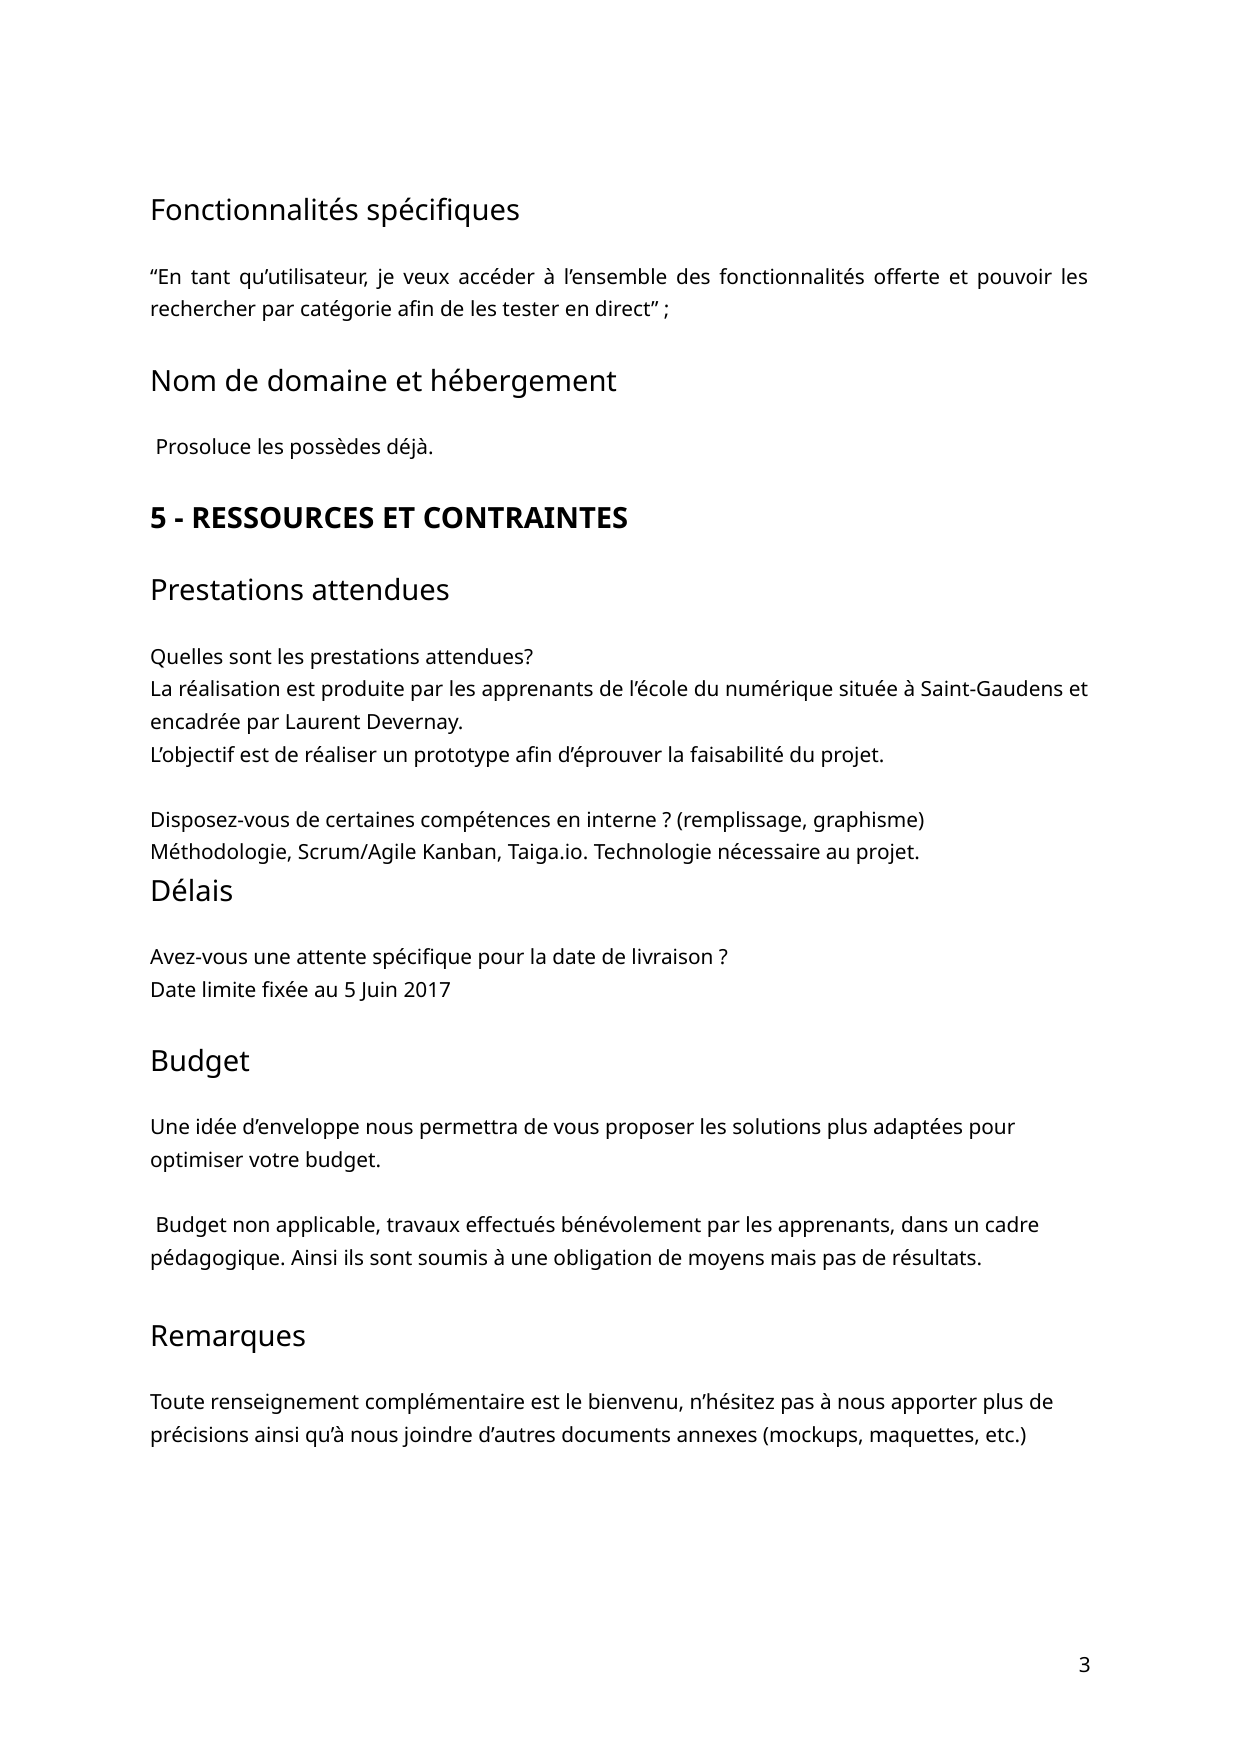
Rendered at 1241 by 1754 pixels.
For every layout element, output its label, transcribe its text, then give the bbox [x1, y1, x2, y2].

text Budget non applicable, travaux effectués bénévolement par les apprenants, dans un cadre pédagogique. Ainsi ils sont soumis à une obligation de moyens mais pas de résultats. [150, 1210, 1090, 1271]
text Quelles sont les prestations attendues? [150, 642, 1090, 670]
text “En tant qu’utilisateur, je veux accéder à l’ensemble des fonctionnalités offerte et pouvoir les rechercher par catégorie afin de les tester en direct” ; [150, 262, 1090, 323]
subtitle Remarques [150, 1315, 1090, 1355]
text Prosoluce les possèdes déjà. [150, 432, 1090, 461]
text Disposez-vous de certaines compétences en interne ? (remplissage, graphisme) [150, 805, 1090, 833]
text Avez-vous une attente spécifique pour la date de livraison ? [150, 942, 1090, 971]
text La réalisation est produite par les apprenants de l’école du numérique située à Saint-Gaudens et encadrée par Laurent Devernay. [150, 674, 1090, 736]
text Une idée d’enveloppe nous permettra de vous proposer les solutions plus adaptées pour optimiser votre budget. [150, 1112, 1090, 1173]
text Méthodologie, Scrum/Agile Kanban, Taiga.io. Technologie nécessaire au projet. [150, 837, 1090, 866]
subtitle Budget [150, 1040, 1090, 1080]
subtitle 5 - RESSOURCES ET CONTRAINTES [150, 497, 1090, 537]
text L’objectif est de réaliser un prototype afin d’éprouver la faisabilité du projet. [150, 740, 1090, 768]
subtitle Délais [150, 870, 1090, 910]
subtitle Fonctionnalités spécifiques [150, 190, 1090, 229]
subtitle Prestations attendues [150, 569, 1090, 609]
text Date limite fixée au 5 Juin 2017 [150, 975, 1090, 1003]
text Toute renseignement complémentaire est le bienvenu, n’hésitez pas à nous apporter plus de précisions ainsi qu’à nous joindre d’autres documents annexes (mockups, maquettes, etc.) [150, 1387, 1090, 1448]
subtitle Nom de domaine et hébergement [150, 360, 1090, 399]
